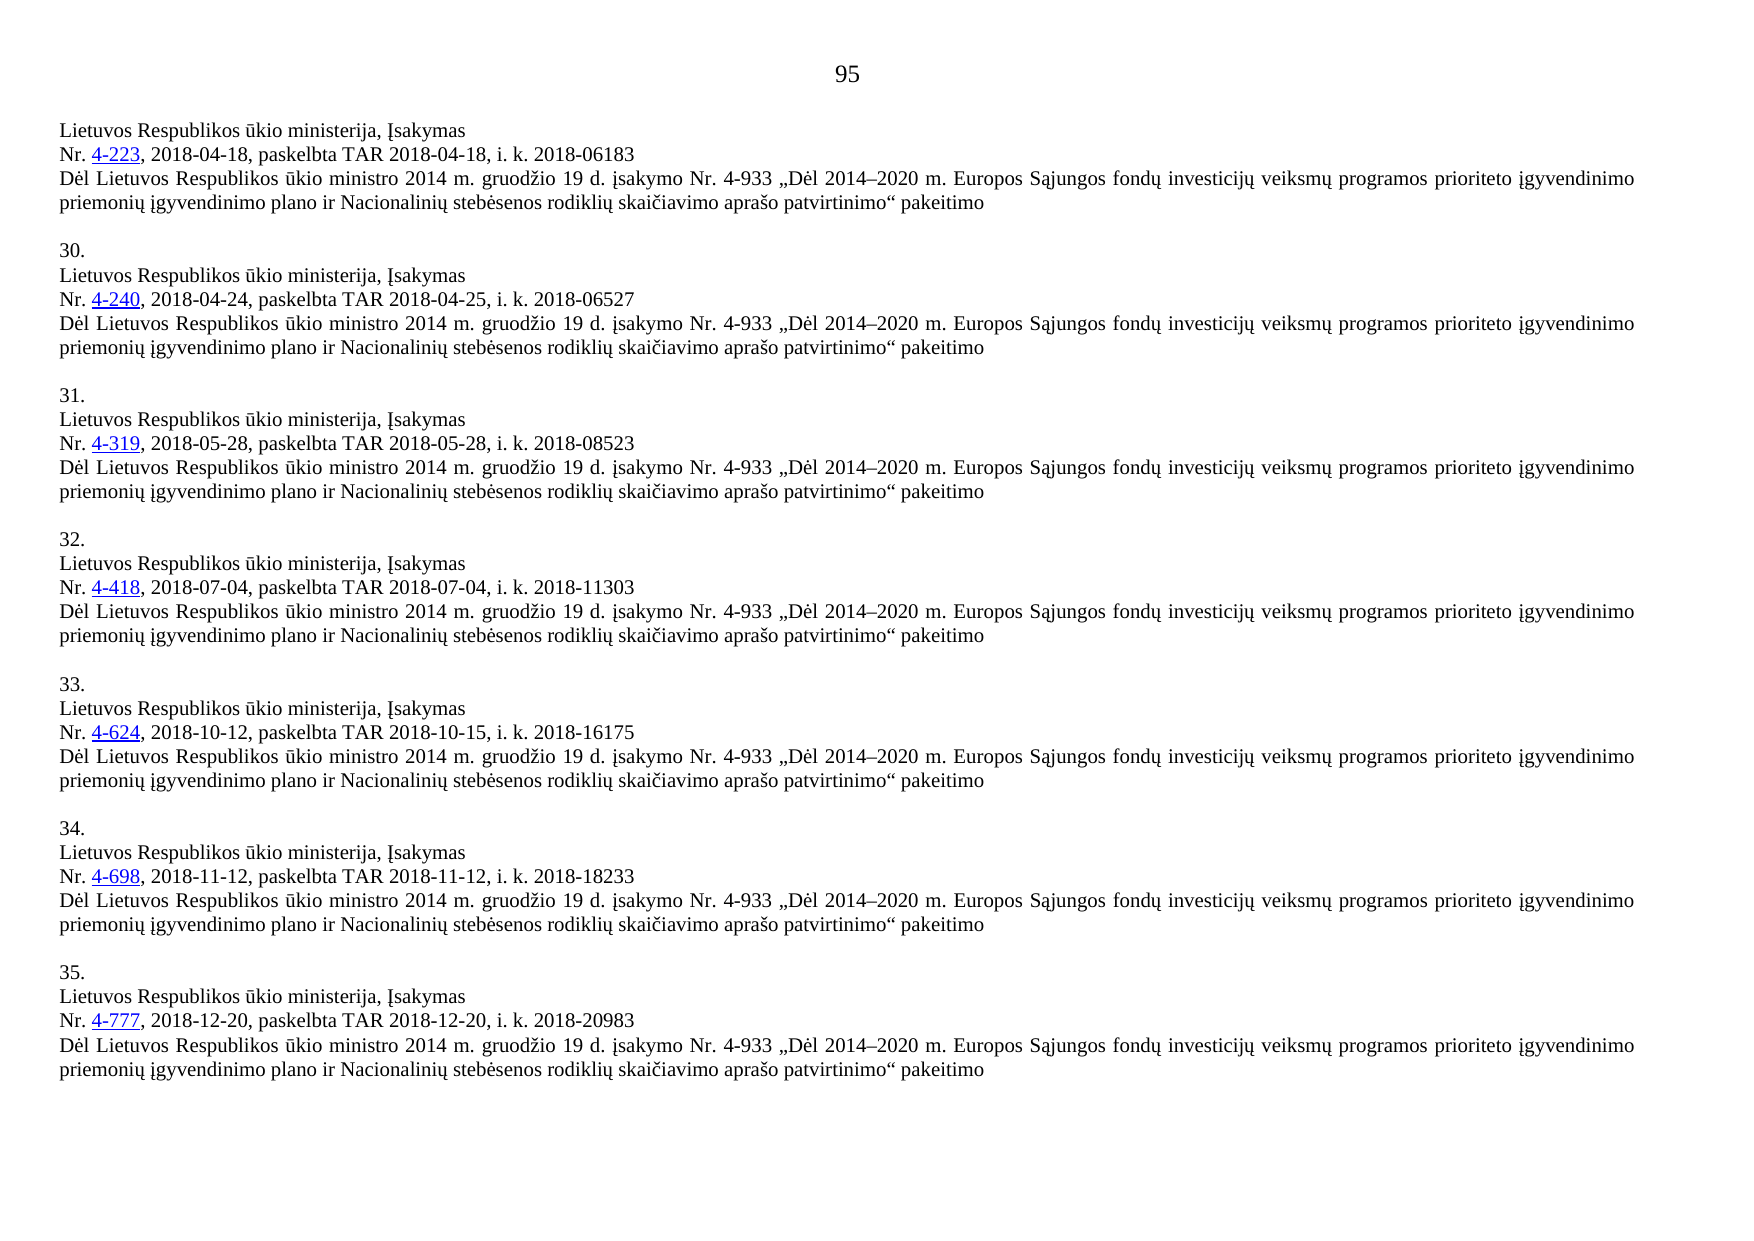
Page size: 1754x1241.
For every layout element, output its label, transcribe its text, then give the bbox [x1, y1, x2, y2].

text Nr. 4-698, 2018-11-12, paskelbta TAR 2018-11-12, i. k. 2018-18233 [59, 864, 1636, 888]
text Nr. 4-418, 2018-07-04, paskelbta TAR 2018-07-04, i. k. 2018-11303 [59, 575, 1636, 599]
text Dėl Lietuvos Respublikos ūkio ministro 2014 m. gruodžio 19 d. įsakymo Nr. 4-933 „Dėl 2014–2020 m. Europos Sąjungos fondų investicijų veiksmų programos prioriteto įgyvendinimo priemonių įgyvendinimo plano ir Nacionalinių stebėsenos rodiklių skaičiavimo aprašo patvirtinimo“ pakeitimo [59, 599, 1636, 647]
text 32. [59, 527, 1636, 551]
text 30. [59, 238, 1636, 262]
text Nr. 4-624, 2018-10-12, paskelbta TAR 2018-10-15, i. k. 2018-16175 [59, 720, 1636, 744]
text Nr. 4-240, 2018-04-24, paskelbta TAR 2018-04-25, i. k. 2018-06527 [59, 287, 1636, 311]
text 33. [59, 672, 1636, 696]
text Lietuvos Respublikos ūkio ministerija, Įsakymas [59, 696, 1636, 720]
text Lietuvos Respublikos ūkio ministerija, Įsakymas [59, 407, 1636, 431]
text Dėl Lietuvos Respublikos ūkio ministro 2014 m. gruodžio 19 d. įsakymo Nr. 4-933 „Dėl 2014–2020 m. Europos Sąjungos fondų investicijų veiksmų programos prioriteto įgyvendinimo priemonių įgyvendinimo plano ir Nacionalinių stebėsenos rodiklių skaičiavimo aprašo patvirtinimo“ pakeitimo [59, 888, 1636, 936]
text Nr. 4-777, 2018-12-20, paskelbta TAR 2018-12-20, i. k. 2018-20983 [59, 1008, 1636, 1032]
text 31. [59, 383, 1636, 407]
text Lietuvos Respublikos ūkio ministerija, Įsakymas [59, 840, 1636, 864]
text Lietuvos Respublikos ūkio ministerija, Įsakymas [59, 551, 1636, 575]
text Nr. 4-223, 2018-04-18, paskelbta TAR 2018-04-18, i. k. 2018-06183 [59, 142, 1636, 166]
text 35. [59, 960, 1636, 984]
text Lietuvos Respublikos ūkio ministerija, Įsakymas [59, 262, 1636, 287]
text Dėl Lietuvos Respublikos ūkio ministro 2014 m. gruodžio 19 d. įsakymo Nr. 4-933 „Dėl 2014–2020 m. Europos Sąjungos fondų investicijų veiksmų programos prioriteto įgyvendinimo priemonių įgyvendinimo plano ir Nacionalinių stebėsenos rodiklių skaičiavimo aprašo patvirtinimo“ pakeitimo [59, 744, 1636, 792]
text Nr. 4-319, 2018-05-28, paskelbta TAR 2018-05-28, i. k. 2018-08523 [59, 431, 1636, 455]
text Lietuvos Respublikos ūkio ministerija, Įsakymas [59, 984, 1636, 1008]
text Dėl Lietuvos Respublikos ūkio ministro 2014 m. gruodžio 19 d. įsakymo Nr. 4-933 „Dėl 2014–2020 m. Europos Sąjungos fondų investicijų veiksmų programos prioriteto įgyvendinimo priemonių įgyvendinimo plano ir Nacionalinių stebėsenos rodiklių skaičiavimo aprašo patvirtinimo“ pakeitimo [59, 455, 1636, 503]
text 34. [59, 816, 1636, 840]
text Dėl Lietuvos Respublikos ūkio ministro 2014 m. gruodžio 19 d. įsakymo Nr. 4-933 „Dėl 2014–2020 m. Europos Sąjungos fondų investicijų veiksmų programos prioriteto įgyvendinimo priemonių įgyvendinimo plano ir Nacionalinių stebėsenos rodiklių skaičiavimo aprašo patvirtinimo“ pakeitimo [59, 166, 1636, 214]
text Lietuvos Respublikos ūkio ministerija, Įsakymas [59, 118, 1636, 142]
text Dėl Lietuvos Respublikos ūkio ministro 2014 m. gruodžio 19 d. įsakymo Nr. 4-933 „Dėl 2014–2020 m. Europos Sąjungos fondų investicijų veiksmų programos prioriteto įgyvendinimo priemonių įgyvendinimo plano ir Nacionalinių stebėsenos rodiklių skaičiavimo aprašo patvirtinimo“ pakeitimo [59, 311, 1636, 359]
text Dėl Lietuvos Respublikos ūkio ministro 2014 m. gruodžio 19 d. įsakymo Nr. 4-933 „Dėl 2014–2020 m. Europos Sąjungos fondų investicijų veiksmų programos prioriteto įgyvendinimo priemonių įgyvendinimo plano ir Nacionalinių stebėsenos rodiklių skaičiavimo aprašo patvirtinimo“ pakeitimo [59, 1032, 1636, 1081]
